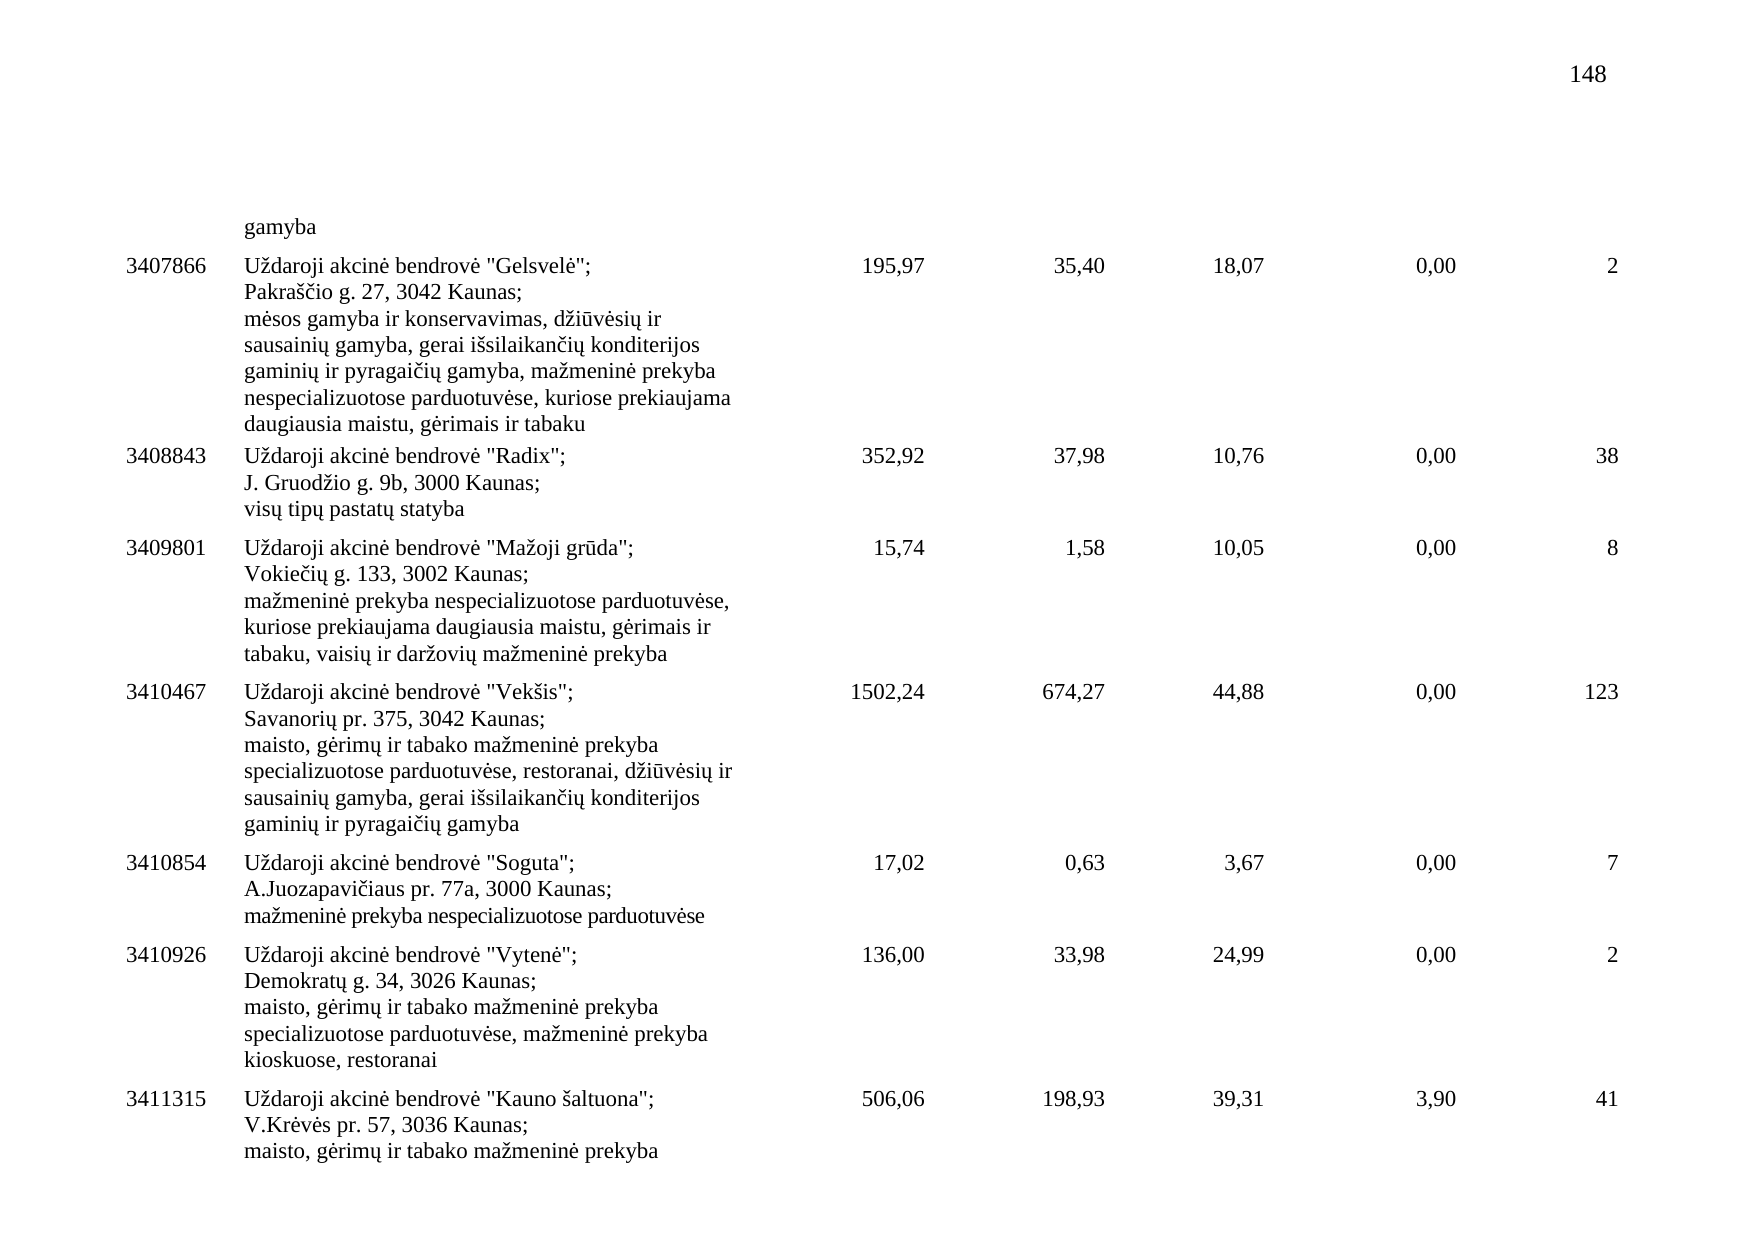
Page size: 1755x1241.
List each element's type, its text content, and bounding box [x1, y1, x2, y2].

table_cell [1122, 207, 1281, 246]
table_cell 0,00 [1281, 246, 1473, 436]
table_cell 18,07 [1122, 246, 1281, 436]
table_cell 136,00 [750, 934, 941, 1079]
table_cell 33,98 [941, 934, 1122, 1079]
table_cell 0,00 [1281, 436, 1473, 528]
table_cell Uždaroji akcinė bendrovė "Radix"; J. Gruodžio g. 9b, 3000 Kaunas; visų tipų pastatų statyba [233, 436, 749, 528]
table_cell 3409801 [100, 528, 233, 672]
table_cell 15,74 [750, 528, 941, 672]
table_cell 10,05 [1122, 528, 1281, 672]
table_cell 0,00 [1281, 934, 1473, 1079]
table_cell [941, 207, 1122, 246]
table_cell 3407866 [100, 246, 233, 436]
table_cell 2 [1473, 934, 1636, 1079]
table_cell Uždaroji akcinė bendrovė "Vekšis"; Savanorių pr. 375, 3042 Kaunas; maisto, gėrimų ir tabako mažmeninė prekyba specializuotose parduotuvėse, restoranai, džiūvėsių ir sausainių gamyba, gerai išsilaikančių konditerijos gaminių ir pyragaičių gamyba [233, 672, 749, 843]
table_cell 8 [1473, 528, 1636, 672]
table_cell 24,99 [1122, 934, 1281, 1079]
table_cell 35,40 [941, 246, 1122, 436]
table_cell 3410854 [100, 843, 233, 934]
table_cell 3408843 [100, 436, 233, 528]
table_cell gamyba [233, 207, 749, 246]
table_cell 10,76 [1122, 436, 1281, 528]
table_cell 674,27 [941, 672, 1122, 843]
table_cell 0,00 [1281, 843, 1473, 934]
table_cell 37,98 [941, 436, 1122, 528]
table_cell 1,58 [941, 528, 1122, 672]
table_cell Uždaroji akcinė bendrovė "Gelsvelė"; Pakraščio g. 27, 3042 Kaunas; mėsos gamyba ir konservavimas, džiūvėsių ir sausainių gamyba, gerai išsilaikančių konditerijos gaminių ir pyragaičių gamyba, mažmeninė prekyba nespecializuotose parduotuvėse, kuriose prekiaujama daugiausia maistu, gėrimais ir tabaku [233, 246, 749, 436]
table_cell Uždaroji akcinė bendrovė "Mažoji grūda"; Vokiečių g. 133, 3002 Kaunas; mažmeninė prekyba nespecializuotose parduotuvėse, kuriose prekiaujama daugiausia maistu, gėrimais ir tabaku, vaisių ir daržovių mažmeninė prekyba [233, 528, 749, 672]
table_cell 506,06 [750, 1079, 941, 1164]
table_cell 44,88 [1122, 672, 1281, 843]
table_cell 2 [1473, 246, 1636, 436]
table_cell 123 [1473, 672, 1636, 843]
table_cell Uždaroji akcinė bendrovė "Soguta"; A.Juozapavičiaus pr. 77a, 3000 Kaunas; mažmeninė prekyba nespecializuotose parduotuvėse [233, 843, 749, 934]
table_cell 3410467 [100, 672, 233, 843]
table_cell 3,67 [1122, 843, 1281, 934]
table_cell 195,97 [750, 246, 941, 436]
table_cell 3411315 [100, 1079, 233, 1164]
table_cell 17,02 [750, 843, 941, 934]
table_cell Uždaroji akcinė bendrovė "Kauno šaltuona"; V.Krėvės pr. 57, 3036 Kaunas; maisto, gėrimų ir tabako mažmeninė prekyba [233, 1079, 749, 1164]
table_cell 38 [1473, 436, 1636, 528]
table_cell 1502,24 [750, 672, 941, 843]
table_cell Uždaroji akcinė bendrovė "Vytenė"; Demokratų g. 34, 3026 Kaunas; maisto, gėrimų ir tabako mažmeninė prekyba specializuotose parduotuvėse, mažmeninė prekyba kioskuose, restoranai [233, 934, 749, 1079]
table_cell 7 [1473, 843, 1636, 934]
table_cell 352,92 [750, 436, 941, 528]
table_cell 3410926 [100, 934, 233, 1079]
table_cell 41 [1473, 1079, 1636, 1164]
table_cell 0,00 [1281, 672, 1473, 843]
table_cell 39,31 [1122, 1079, 1281, 1164]
table_cell 198,93 [941, 1079, 1122, 1164]
table_cell [1281, 207, 1473, 246]
table_cell 3,90 [1281, 1079, 1473, 1164]
table_cell 0,00 [1281, 528, 1473, 672]
table_cell [750, 207, 941, 246]
table_cell 0,63 [941, 843, 1122, 934]
table_cell [1473, 207, 1636, 246]
table_cell [100, 207, 233, 246]
